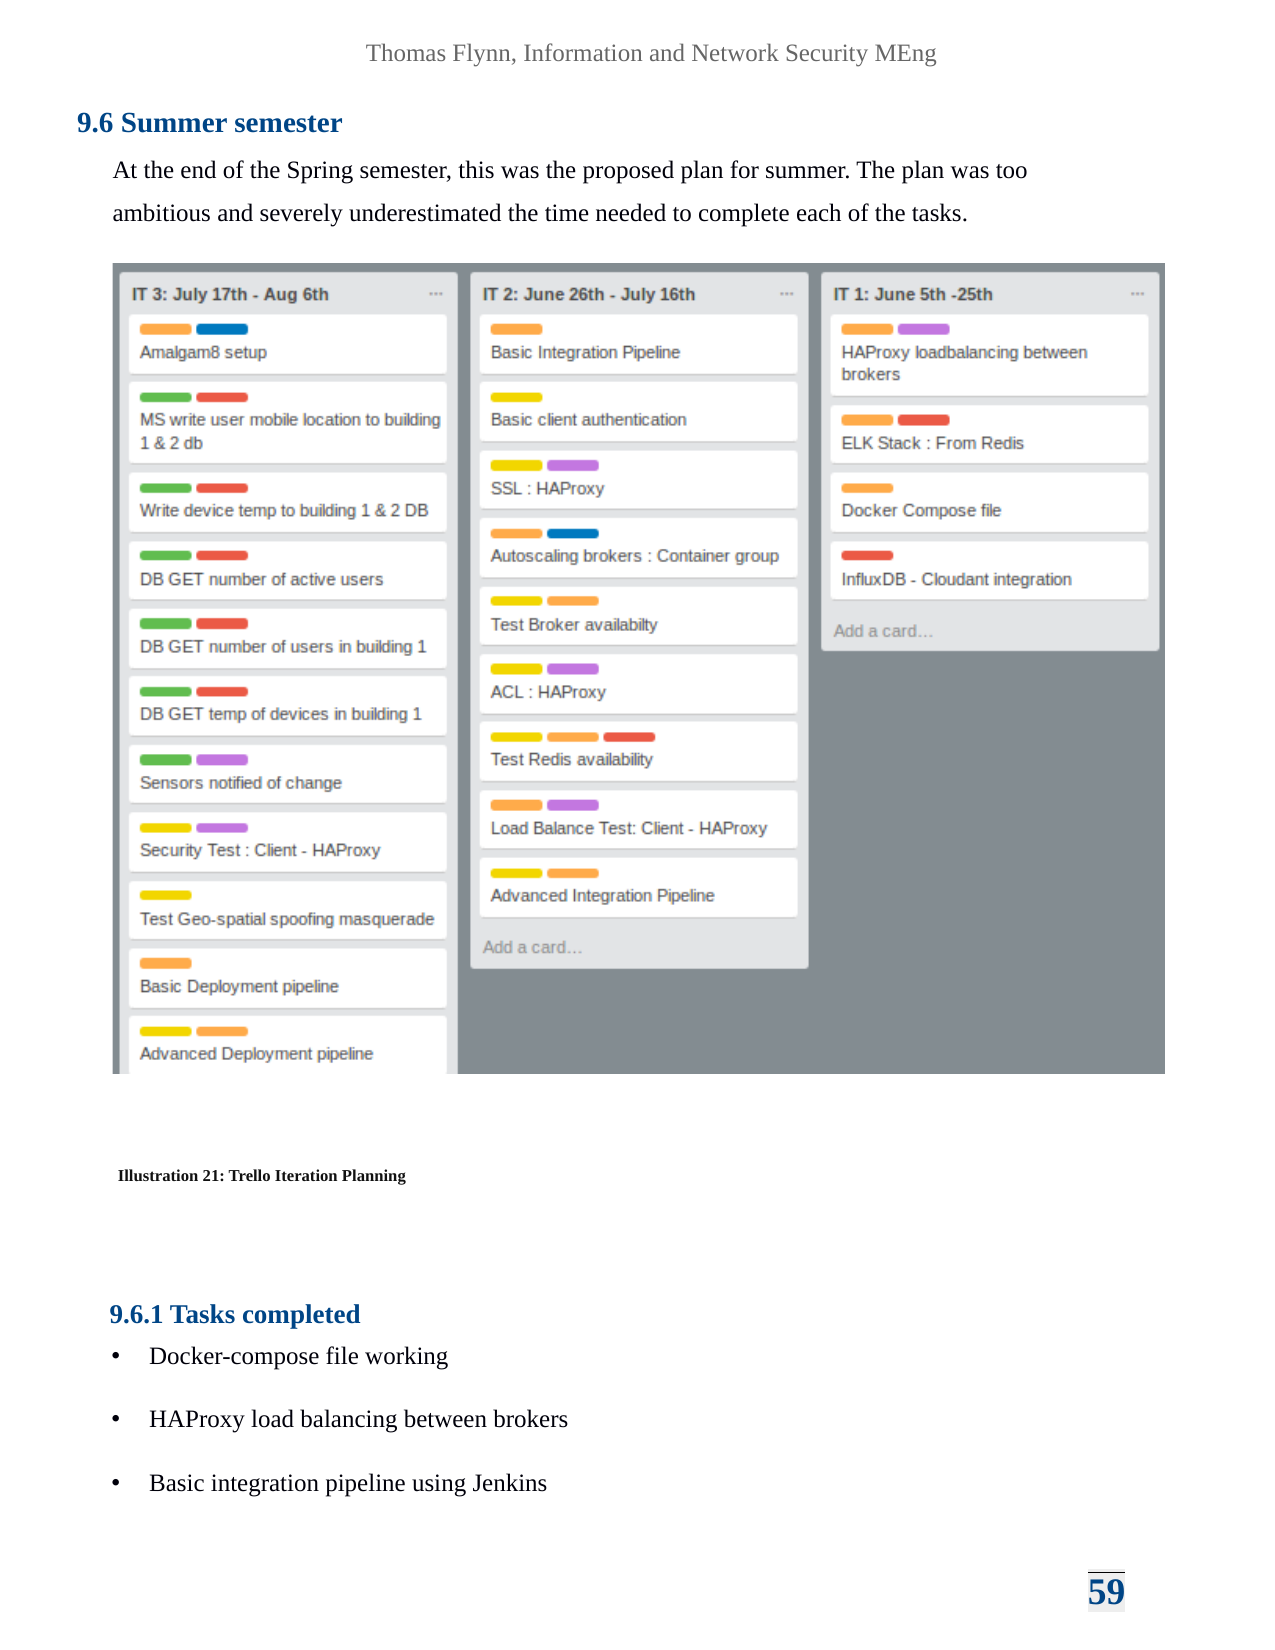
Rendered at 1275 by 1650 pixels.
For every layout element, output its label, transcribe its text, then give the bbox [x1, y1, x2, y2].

subtitle 9.6.1 Tasks completed [109, 1298, 1125, 1329]
text Illustration 21: Trello Iteration Planning [118, 1166, 1190, 1185]
list HAProxy load balancing between brokers [111, 1404, 1125, 1433]
picture [112, 263, 1165, 1074]
subtitle 9.6 Summer semester [74, 105, 1125, 138]
list Docker-compose file working [111, 1341, 1125, 1369]
text At the end of the Spring semester, this was the proposed plan for summer. The plan was too ambitious and severely underestimated the time needed to complete each of the tasks. [112, 155, 1125, 227]
list Basic integration pipeline using Jenkins [111, 1468, 1125, 1497]
